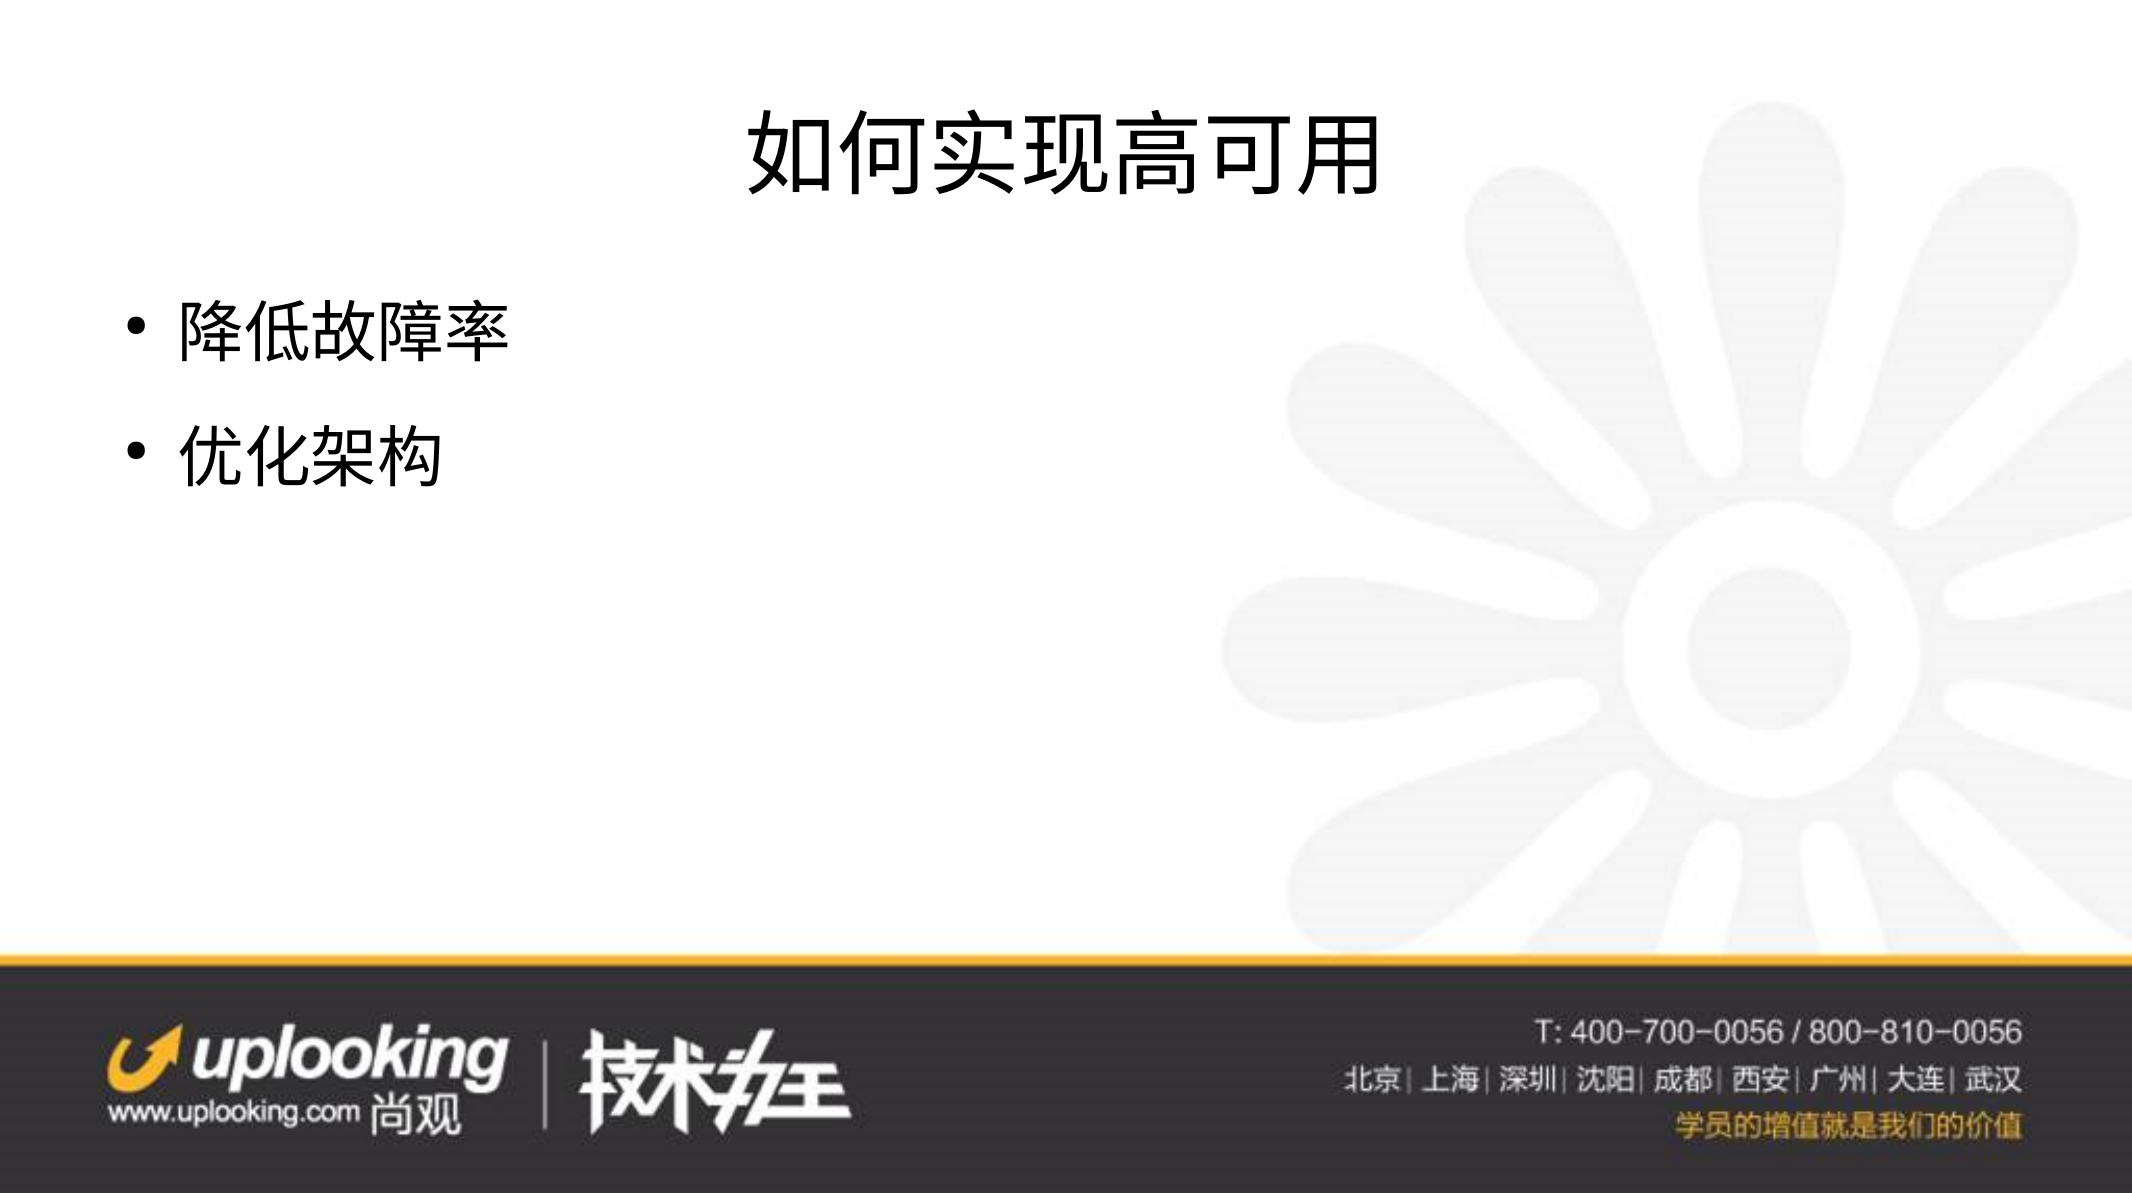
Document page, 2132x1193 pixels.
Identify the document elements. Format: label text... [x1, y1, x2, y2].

title 如何实现高可用 [106, 47, 2026, 247]
picture [0, 0, 2132, 1193]
list 降低故障率 优化架构 [106, 279, 2026, 1067]
